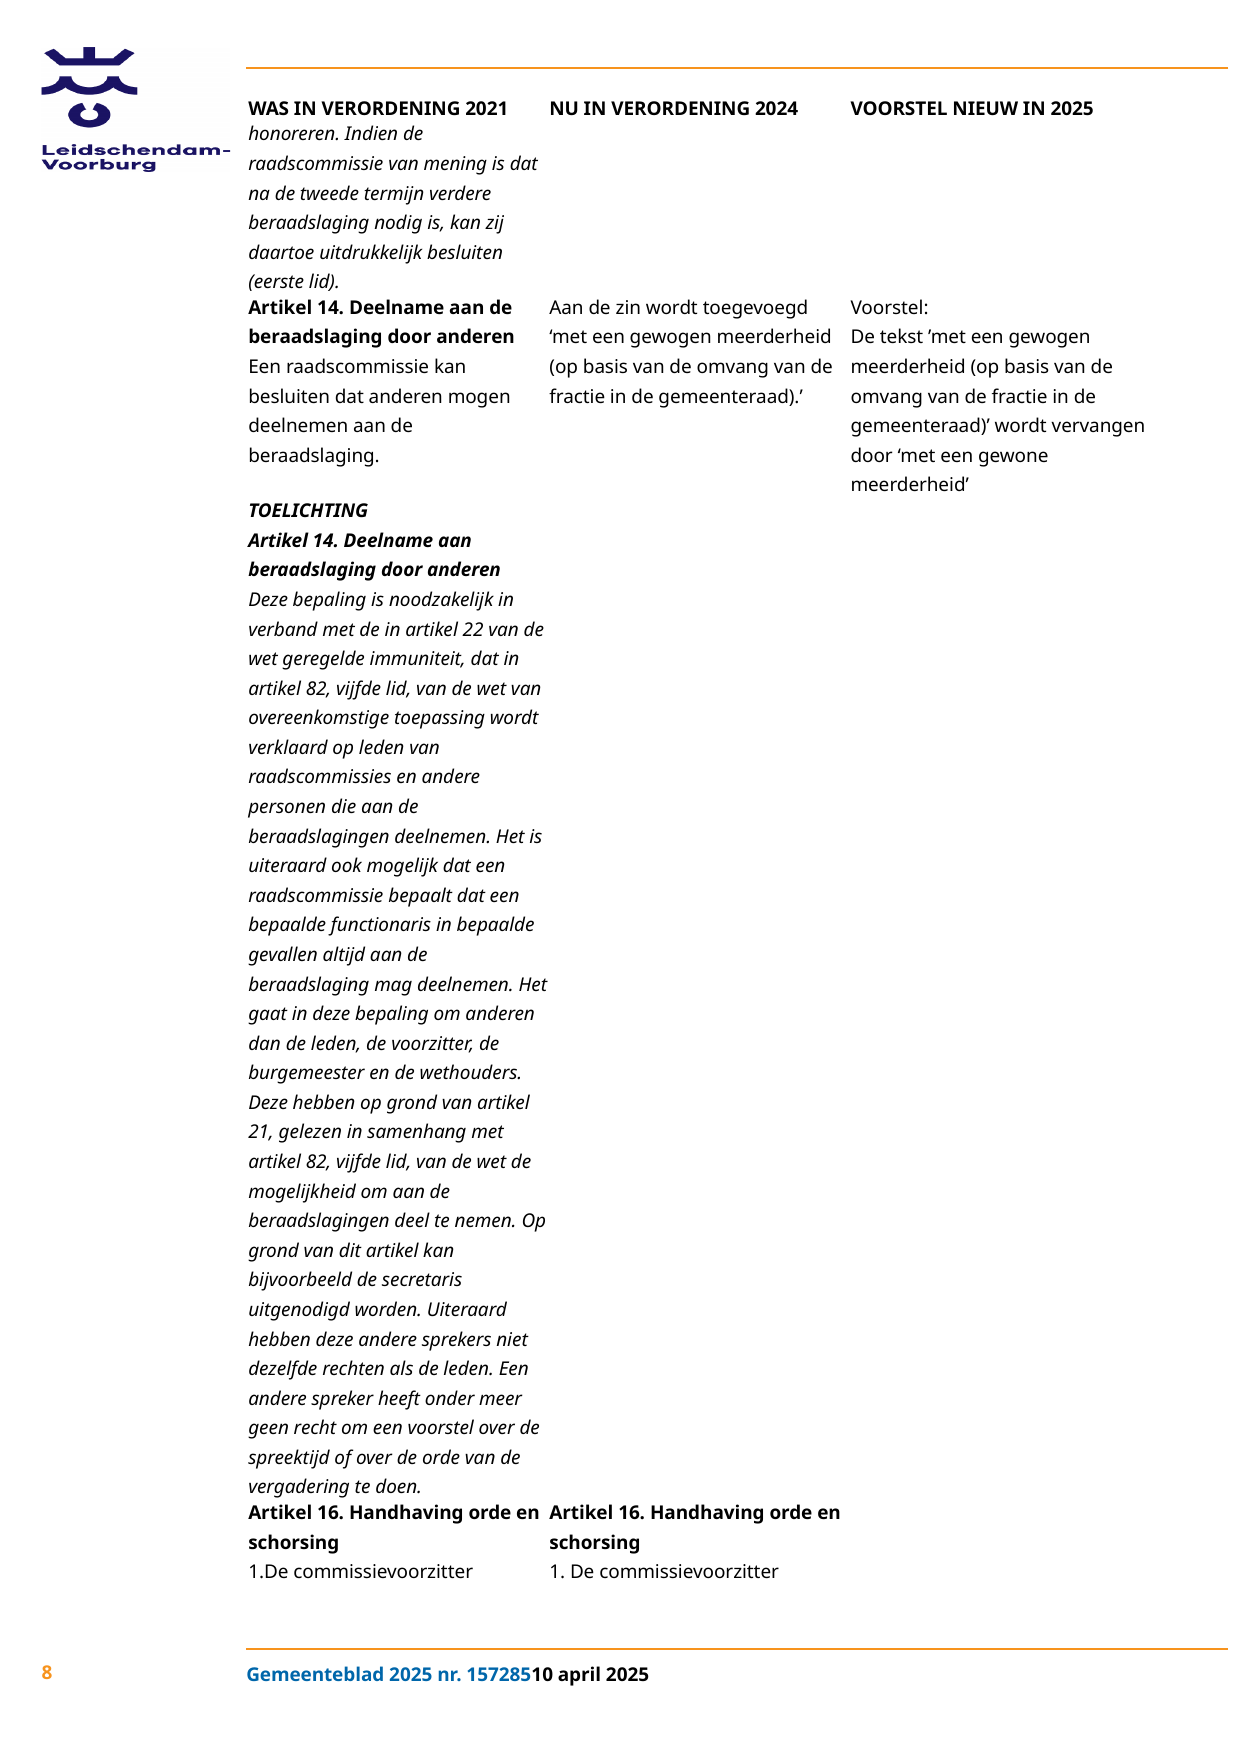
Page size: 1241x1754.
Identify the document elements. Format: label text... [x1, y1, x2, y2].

table_cell [549, 121, 850, 294]
table_cell Aan de zin wordt toegevoegd ‘met een gewogen meerderheid (op basis van de omvang van de fractie in de gemeenteraad).’ [549, 294, 850, 497]
table_cell [850, 498, 1152, 1499]
table_cell [850, 121, 1152, 294]
table_cell [850, 1499, 1152, 1584]
table_cell honoreren. Indien de raadscommissie van mening is dat na de tweede termijn verdere beraadslaging nodig is, kan zij daartoe uitdrukkelijk besluiten (eerste lid). [248, 121, 549, 294]
table_header WAS IN VERORDENING 2021 [248, 95, 549, 121]
table_header NU IN VERORDENING 2024 [549, 95, 850, 121]
table_cell [549, 498, 850, 1499]
table_cell Artikel 16. Handhaving orde en schorsing 1. De commissievoorzitter [549, 1499, 850, 1584]
table_cell Artikel 14. Deelname aan de beraadslaging door anderen Een raadscommissie kan besluiten dat anderen mogen deelnemen aan de beraadslaging. [248, 294, 549, 497]
table_cell Artikel 16. Handhaving orde en schorsing 1.De commissievoorzitter [248, 1499, 549, 1584]
picture [41, 47, 231, 172]
table_header VOORSTEL NIEUW IN 2025 [850, 95, 1152, 121]
table_cell TOELICHTING Artikel 14. Deelname aan beraadslaging door anderen Deze bepaling is noodzakelijk in verband met de in artikel 22 van de wet geregelde immuniteit, dat in artikel 82, vijfde lid, van de wet van overeenkomstige toepassing wordt verklaard op leden van raadscommissies en andere personen die aan de beraadslagingen deelnemen. Het is uiteraard ook mogelijk dat een raadscommissie bepaalt dat een bepaalde functionaris in bepaalde gevallen altijd aan de beraadslaging mag deelnemen. Het gaat in deze bepaling om anderen dan de leden, de voorzitter, de burgemeester en de wethouders. Deze hebben op grond van artikel 21, gelezen in samenhang met artikel 82, vijfde lid, van de wet de mogelijkheid om aan de beraadslagingen deel te nemen. Op grond van dit artikel kan bijvoorbeeld de secretaris uitgenodigd worden. Uiteraard hebben deze andere sprekers niet dezelfde rechten als de leden. Een andere spreker heeft onder meer geen recht om een voorstel over de spreektijd of over de orde van de vergadering te doen. [248, 498, 549, 1499]
table_cell Voorstel: De tekst ’met een gewogen meerderheid (op basis van de omvang van de fractie in de gemeenteraad)’ wordt vervangen door ‘met een gewone meerderheid’ [850, 294, 1152, 497]
